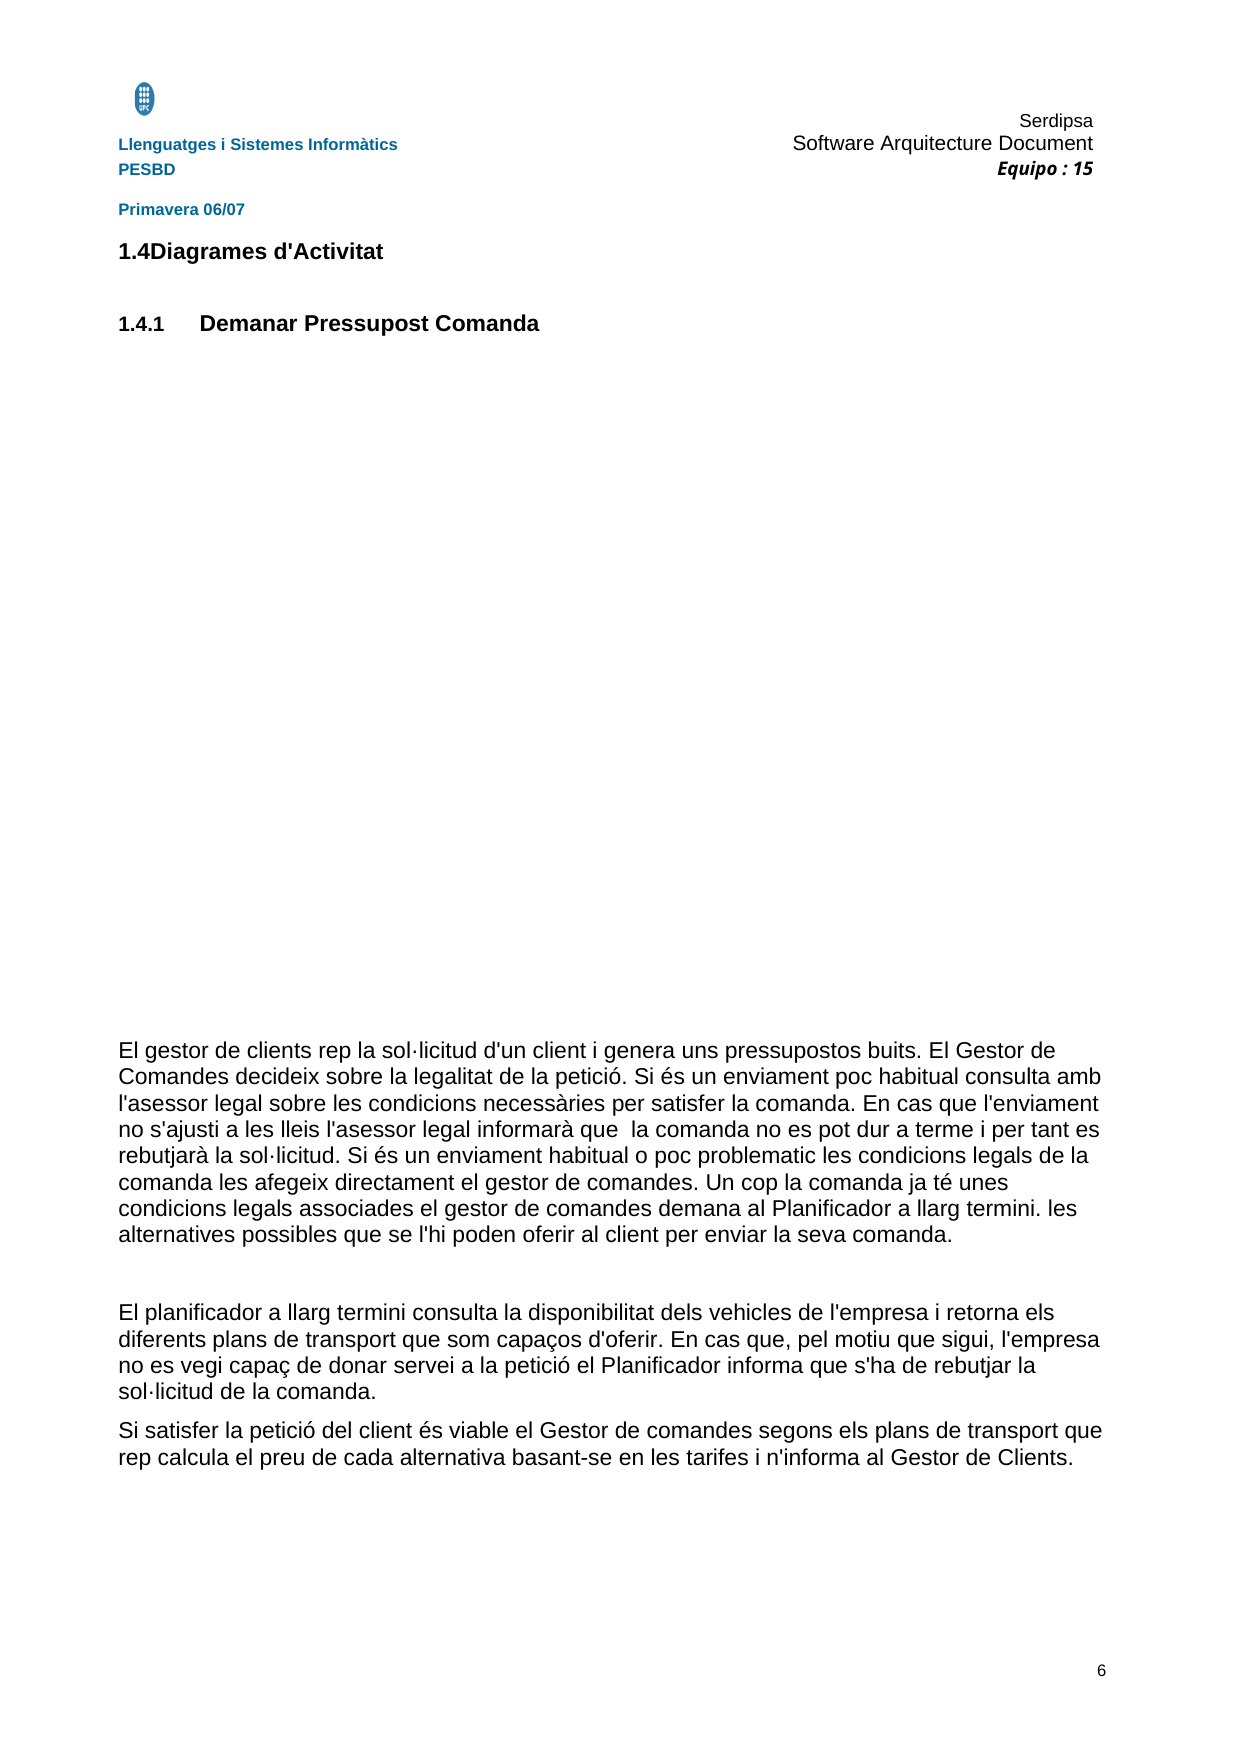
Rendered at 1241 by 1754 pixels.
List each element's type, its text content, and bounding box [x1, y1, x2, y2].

text El gestor de clients rep la sol·licitud d'un client i genera uns pressupostos buits. El Gestor de Comandes decideix sobre la legalitat de la petició. Si és un enviament poc habitual consulta amb l'asessor legal sobre les condicions necessàries per satisfer la comanda. En cas que l'enviament no s'ajusti a les lleis l'asessor legal informarà que la comanda no es pot dur a terme i per tant es rebutjarà la sol·licitud. Si és un enviament habitual o poc problematic les condicions legals de la comanda les afegeix directament el gestor de comandes. Un cop la comanda ja té unes condicions legals associades el gestor de comandes demana al Planificador a llarg termini. les alternatives possibles que se l'hi poden oferir al client per enviar la seva comanda. [118, 1037, 1106, 1248]
subtitle Diagrames d'Activitat [118, 238, 1106, 264]
subtitle Demanar Pressupost Comanda [118, 310, 1106, 336]
text Si satisfer la petició del client és viable el Gestor de comandes segons els plans de transport que rep calcula el preu de cada alternativa basant-se en les tarifes i n'informa al Gestor de Clients. [118, 1417, 1106, 1470]
text El planificador a llarg termini consulta la disponibilitat dels vehicles de l'empresa i retorna els diferents plans de transport que som capaços d'oferir. En cas que, pel motiu que sigui, l'empresa no es vegi capaç de donar servei a la petició el Planificador informa que s'ha de rebutjar la sol·licitud de la comanda. [118, 1299, 1106, 1404]
